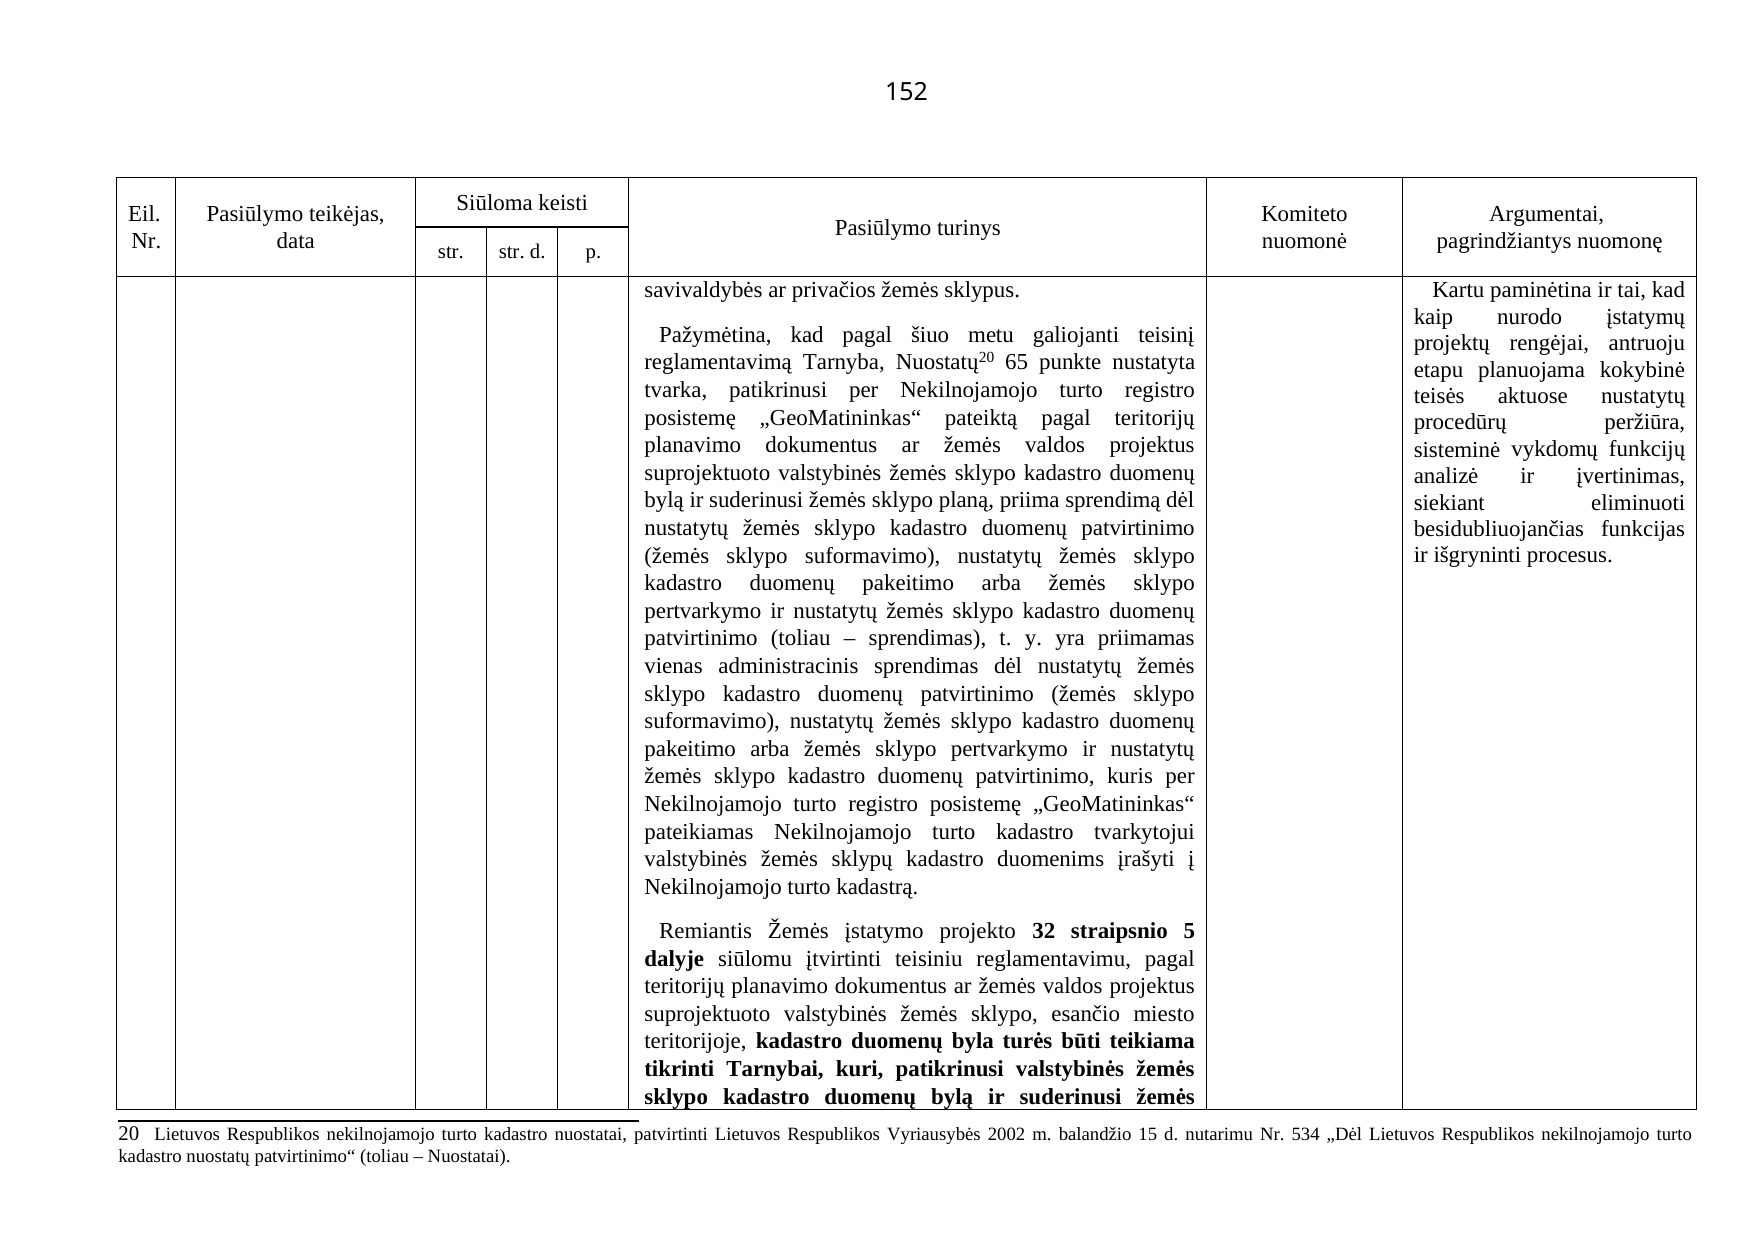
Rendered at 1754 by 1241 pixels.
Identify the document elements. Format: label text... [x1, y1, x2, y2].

table_header Pasiūlymo turinys [629, 178, 1206, 276]
table_cell p. [558, 228, 628, 276]
table_cell [558, 277, 628, 1109]
table_cell str. d. [487, 228, 557, 276]
table_cell str. [416, 228, 486, 276]
table_cell [487, 277, 557, 1109]
table_cell [176, 277, 415, 1109]
table_cell [416, 277, 486, 1109]
table_header Siūloma keisti [416, 178, 628, 226]
table_cell savivaldybės ar privačios žemės sklypus. Pažymėtina, kad pagal šiuo metu galiojanti teisinį reglamentavimą Tarnyba, Nuostatų 65 punkte nustatyta tvarka, patikrinusi per Nekilnojamojo turto registro posistemę „GeoMatininkas“ pateiktą pagal teritorijų planavimo dokumentus ar žemės valdos projektus suprojektuoto valstybinės žemės sklypo kadastro duomenų bylą ir suderinusi žemės sklypo planą, priima sprendimą dėl nustatytų žemės sklypo kadastro duomenų patvirtinimo (žemės sklypo suformavimo), nustatytų žemės sklypo kadastro duomenų pakeitimo arba žemės sklypo pertvarkymo ir nustatytų žemės sklypo kadastro duomenų patvirtinimo (toliau – sprendimas), t. y. yra priimamas vienas administracinis sprendimas dėl nustatytų žemės sklypo kadastro duomenų patvirtinimo (žemės sklypo suformavimo), nustatytų žemės sklypo kadastro duomenų pakeitimo arba žemės sklypo pertvarkymo ir nustatytų žemės sklypo kadastro duomenų patvirtinimo, kuris per Nekilnojamojo turto registro posistemę „GeoMatininkas“ pateikiamas Nekilnojamojo turto kadastro tvarkytojui valstybinės žemės sklypų kadastro duomenims įrašyti į Nekilnojamojo turto kadastrą. Remiantis Žemės įstatymo projekto 32 straipsnio 5 dalyje siūlomu įtvirtinti teisiniu reglamentavimu, pagal teritorijų planavimo dokumentus ar žemės valdos projektus suprojektuoto valstybinės žemės sklypo, esančio miesto teritorijoje, kadastro duomenų byla turės būti teikiama tikrinti Tarnybai, kuri, patikrinusi valstybinės žemės sklypo kadastro duomenų bylą ir suderinusi žemės [629, 277, 1206, 1109]
table_header Eil. Nr. [117, 178, 175, 276]
table_header Pasiūlymo teikėjas, data [176, 178, 415, 276]
table_cell [117, 277, 175, 1109]
table_cell [1207, 277, 1402, 1109]
table_cell Kartu paminėtina ir tai, kad kaip nurodo įstatymų projektų rengėjai, antruoju etapu planuojama kokybinė teisės aktuose nustatytų procedūrų peržiūra, sisteminė vykdomų funkcijų analizė ir įvertinimas, siekiant eliminuoti besidubliuojančias funkcijas ir išgryninti procesus. [1403, 277, 1696, 1109]
table_header Argumentai, pagrindžiantys nuomonę [1403, 178, 1696, 276]
table_header Komiteto nuomonė [1207, 178, 1402, 276]
